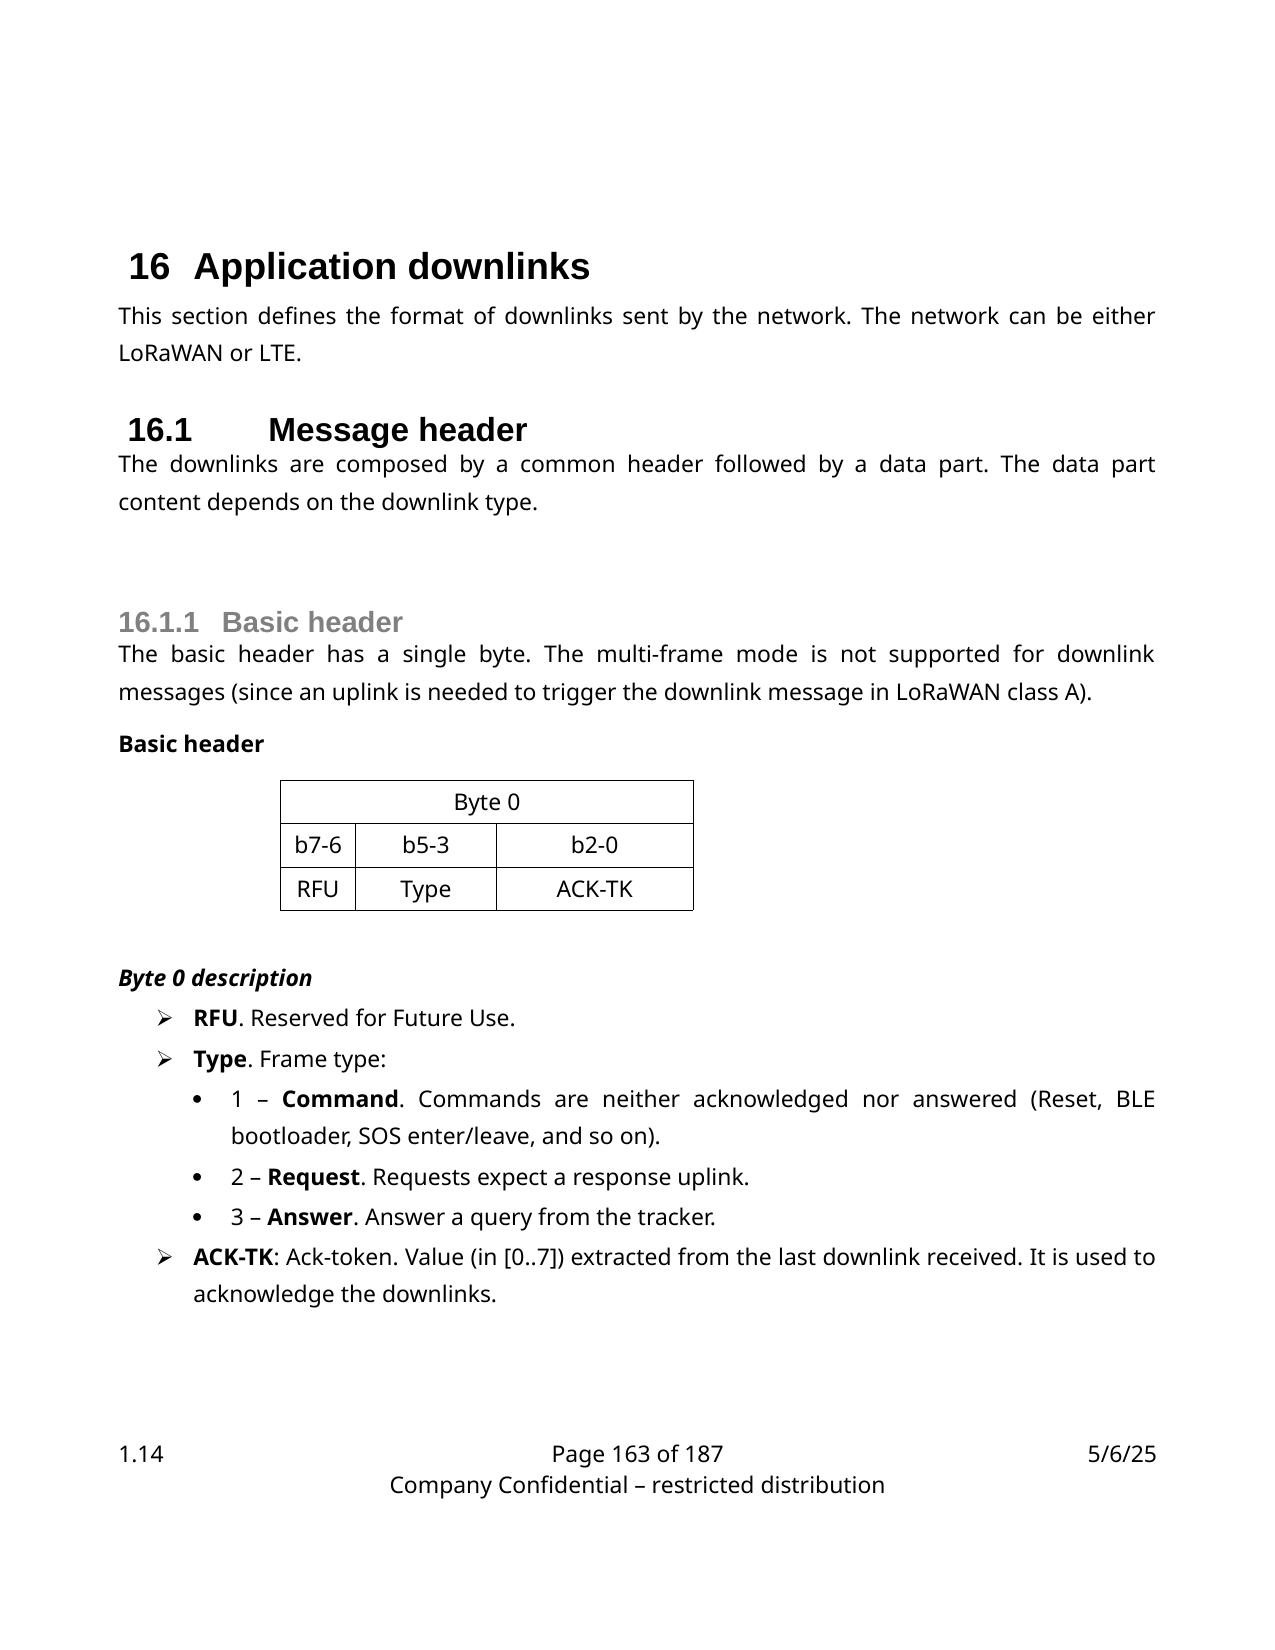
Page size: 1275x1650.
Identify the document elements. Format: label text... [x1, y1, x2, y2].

text The downlinks are composed by a common header followed by a data part. The data part content depends on the downlink type. [118, 448, 1157, 517]
text Basic header [118, 728, 1157, 759]
table_cell Type [356, 868, 496, 909]
table_cell b2-0 [497, 824, 693, 866]
table_cell b5-3 [356, 824, 496, 866]
list 2 – Request. Requests expect a response uplink. [193, 1161, 1157, 1192]
subtitle Message header [118, 410, 1157, 448]
table_cell ACK-TK [497, 868, 693, 909]
list Type. Frame type: [156, 1043, 1157, 1074]
subtitle Basic header [118, 605, 1157, 638]
table_cell b7-6 [281, 824, 355, 866]
text The basic header has a single byte. The multi-frame mode is not supported for downlink messages (since an uplink is needed to trigger the downlink message in LoRaWAN class A). [118, 638, 1157, 707]
subtitle Application downlinks [118, 244, 1157, 287]
table_header Byte 0 [281, 781, 693, 823]
table_cell RFU [281, 868, 355, 909]
text Byte 0 description [118, 962, 1157, 993]
list 1 – Command. Commands are neither acknowledged nor answered (Reset, BLE bootloader, SOS enter/leave, and so on). [193, 1083, 1157, 1152]
list RFU. Reserved for Future Use. [156, 1002, 1157, 1034]
list 3 – Answer. Answer a query from the tracker. [193, 1201, 1157, 1232]
text This section defines the format of downlinks sent by the network. The network can be either LoRaWAN or LTE. [118, 299, 1157, 368]
list ACK-TK: Ack-token. Value (in [0..7]) extracted from the last downlink received. It is used to acknowledge the downlinks. [156, 1241, 1157, 1310]
